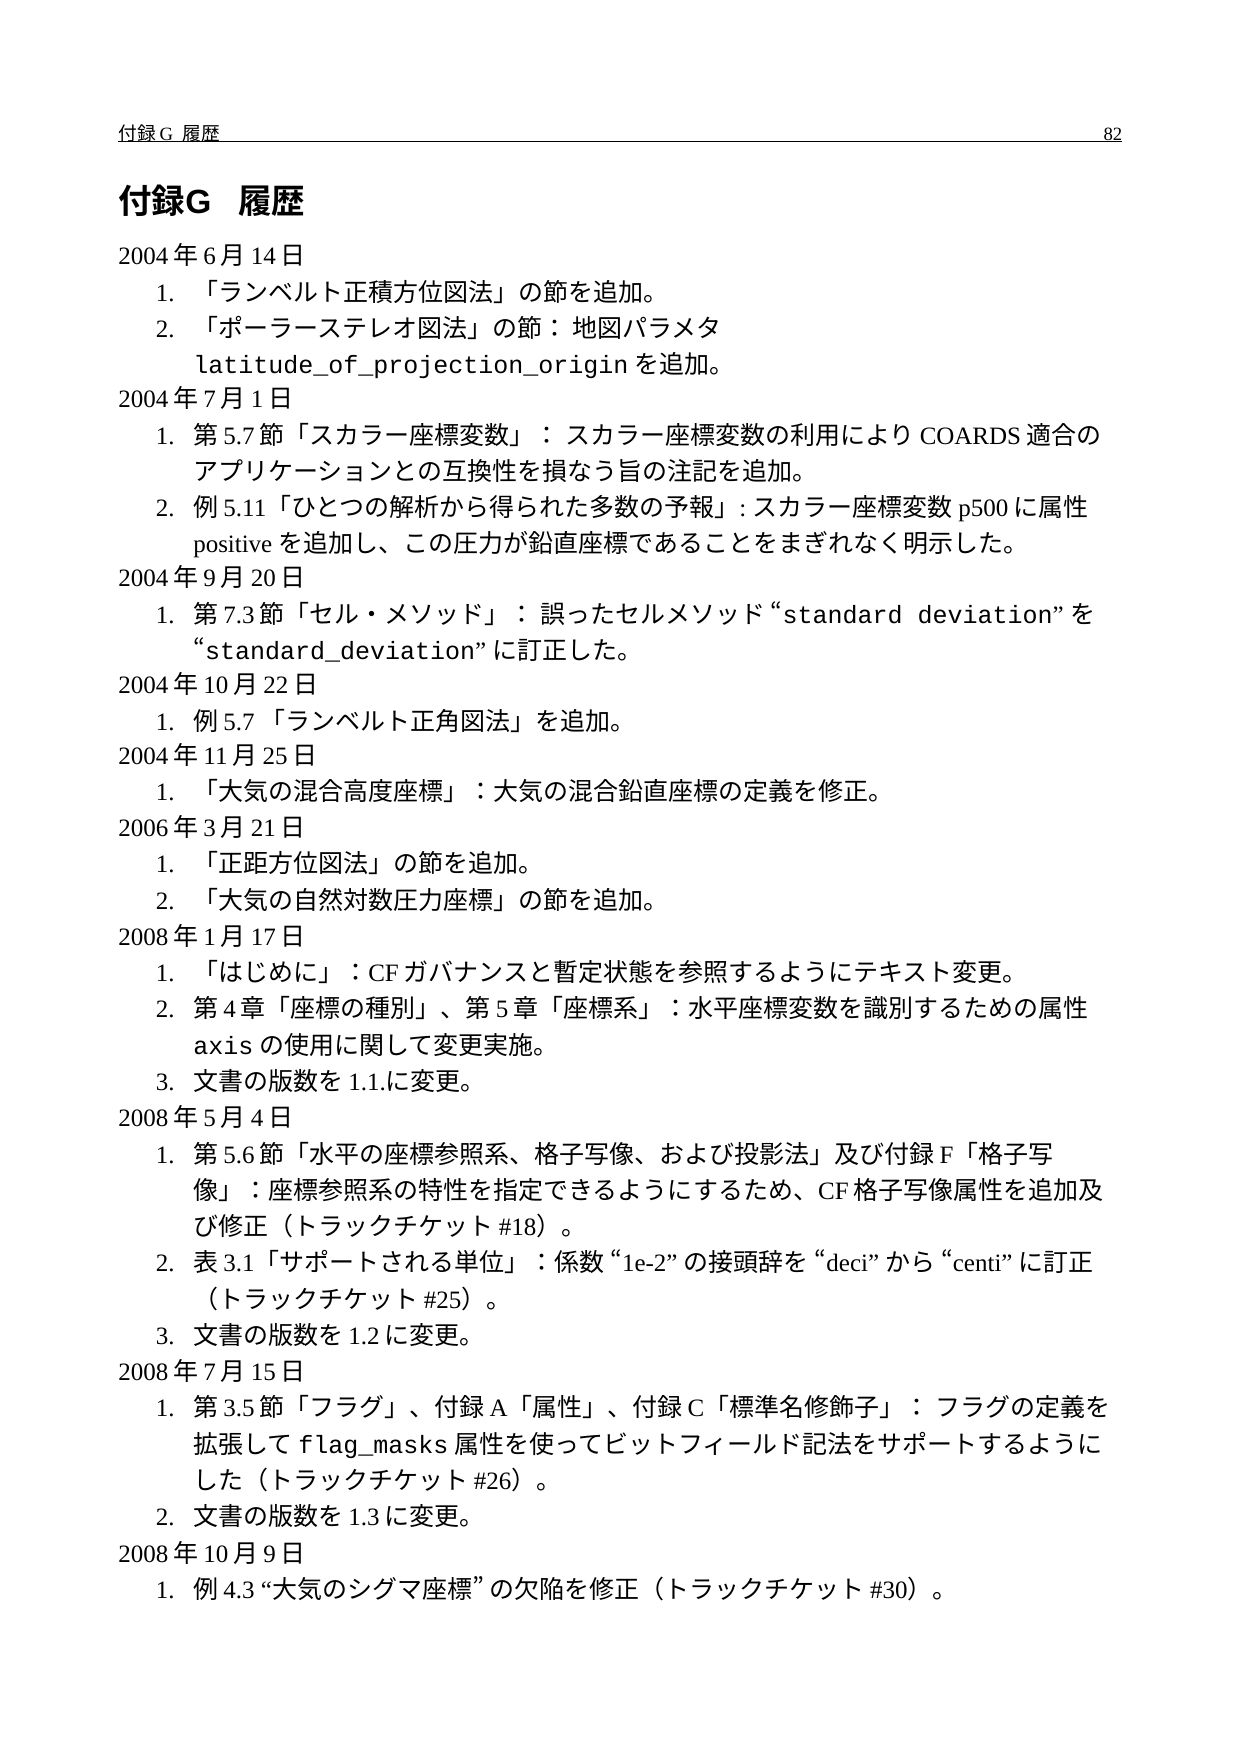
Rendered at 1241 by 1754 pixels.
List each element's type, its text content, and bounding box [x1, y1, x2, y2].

list 「ランベルト正積方位図法」の節を追加。 [156, 272, 1122, 308]
subtitle 2008年5月4日 [118, 1098, 1122, 1134]
subtitle 2004年6月14日 [118, 236, 1122, 272]
list 第3.5節「フラグ」、付録A「属性」、付録C「標準名修飾子」： フラグの定義を拡張して flag_masks 属性を使ってビットフィールド記法をサポートするようにした（トラックチケット #26）。 [156, 1388, 1122, 1497]
list 例5.11「ひとつの解析から得られた多数の予報」: スカラー座標変数 p500に属性 positive を追加し、この圧力が鉛直座標であることをまぎれなく明示した。 [156, 488, 1122, 560]
list 第5.7節「スカラー座標変数」： スカラー座標変数の利用によりCOARDS適合のアプリケーションとの互換性を損なう旨の注記を追加。 [156, 415, 1122, 488]
list 「はじめに」：CFガバナンスと暫定状態を参照するようにテキスト変更。 [156, 953, 1122, 989]
list 例5.7 「ランベルト正角図法」を追加。 [156, 701, 1122, 737]
subtitle 2004年9月20日 [118, 560, 1122, 594]
list 第7.3節「セル・メソッド」： 誤ったセルメソッド “standard deviation” を “standard_deviation” に訂正した。 [156, 594, 1122, 667]
list 文書の版数を1.2に変更。 [156, 1315, 1122, 1352]
list 「正距方位図法」の節を追加。 [156, 844, 1122, 880]
list 表3.1「サポートされる単位」：係数 “1e-2” の接頭辞を “deci” から “centi” に訂正（トラックチケット #25）。 [156, 1243, 1122, 1315]
subtitle 2008年7月15日 [118, 1352, 1122, 1388]
list 例4.3 “大気のシグマ座標” の欠陥を修正（トラックチケット #30）。 [156, 1569, 1122, 1606]
list 第5.6節「水平の座標参照系、格子写像、および投影法」及び付録F「格子写像」：座標参照系の特性を指定できるようにするため、CF格子写像属性を追加及び修正（トラックチケット #18）。 [156, 1134, 1122, 1243]
list 文書の版数を1.1.に変更。 [156, 1062, 1122, 1098]
list 文書の版数を1.3に変更。 [156, 1497, 1122, 1533]
list 「大気の混合高度座標」：大気の混合鉛直座標の定義を修正。 [156, 771, 1122, 808]
subtitle 2006年3月21日 [118, 808, 1122, 844]
list 「大気の自然対数圧力座標」の節を追加。 [156, 880, 1122, 916]
list 2008年1月17日 [118, 916, 1122, 953]
subtitle 2004年11月25日 [118, 737, 1122, 771]
list 第4章「座標の種別」、第5章「座標系」：水平座標変数を識別するための属性 axis の使用に関して変更実施。 [156, 989, 1122, 1062]
subtitle 2008年10月9日 [118, 1533, 1122, 1569]
list 「ポーラーステレオ図法」の節： 地図パラメタ latitude_of_projection_origin を追加。 [156, 308, 1122, 381]
subtitle 履歴 [118, 175, 1122, 223]
subtitle 2004年10月22日 [118, 667, 1122, 701]
subtitle 2004年7月1日 [118, 381, 1122, 415]
